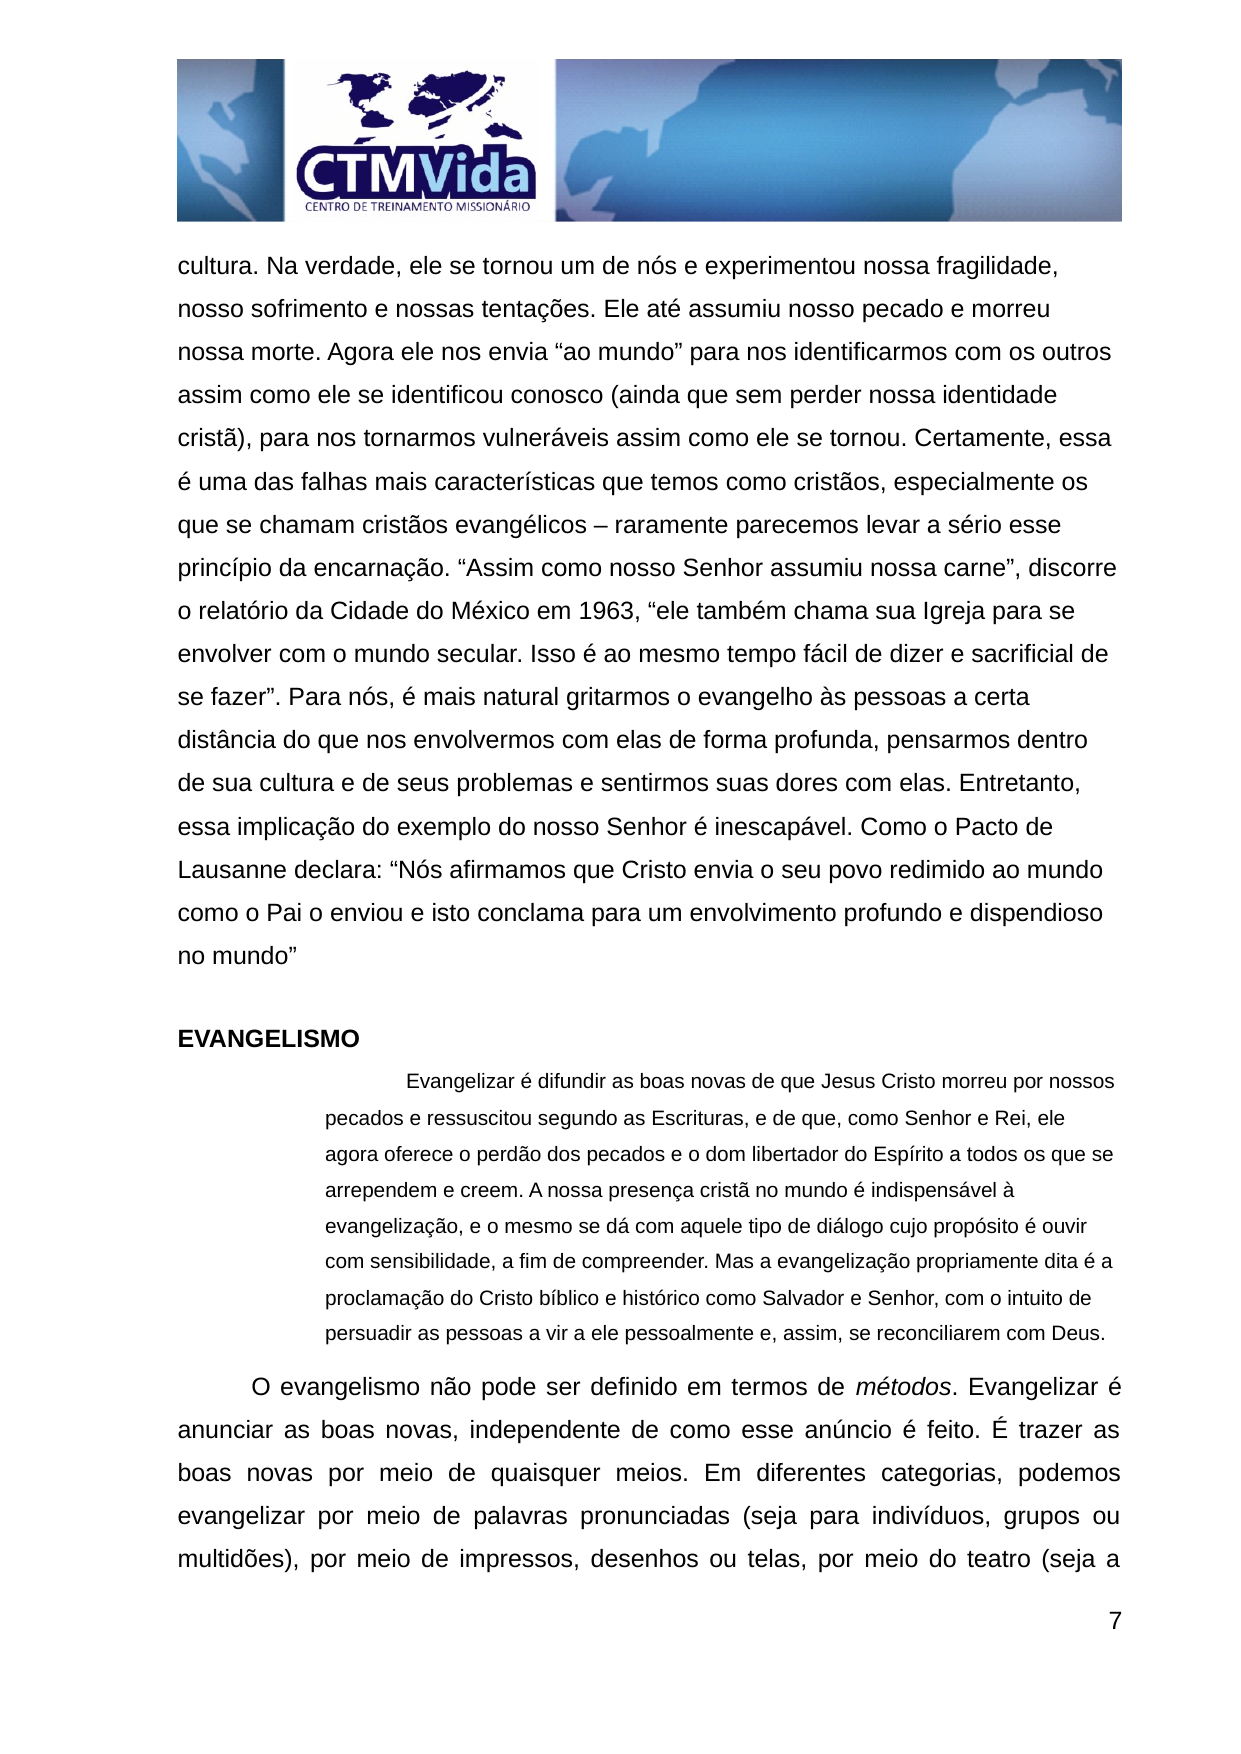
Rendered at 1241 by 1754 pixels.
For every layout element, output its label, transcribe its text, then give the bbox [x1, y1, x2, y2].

picture [177, 59, 1122, 222]
text cultura. Na verdade, ele se tornou um de nós e experimentou nossa fragilidade, nosso sofrimento e nossas tentações. Ele até assumiu nosso pecado e morreu nossa morte. Agora ele nos envia “ao mundo” para nos identificarmos com os outros assim como ele se identificou conosco (ainda que sem perder nossa identidade cristã), para nos tornarmos vulneráveis assim como ele se tornou. Certamente, essa é uma das falhas mais características que temos como cristãos, especialmente os que se chamam cristãos evangélicos – raramente parecemos levar a sério esse princípio da encarnação. “Assim como nosso Senhor assumiu nossa carne”, discorre o relatório da Cidade do México em 1963, “ele também chama sua Igreja para se envolver com o mundo secular. Isso é ao mesmo tempo fácil de dizer e sacrificial de se fazer”. Para nós, é mais natural gritarmos o evangelho às pessoas a certa distância do que nos envolvermos com elas de forma profunda, pensarmos dentro de sua cultura e de seus problemas e sentirmos suas dores com elas. Entretanto, essa implicação do exemplo do nosso Senhor é inescapável. Como o Pacto de Lausanne declara: “Nós afirmamos que Cristo envia o seu povo redimido ao mundo como o Pai o enviou e isto conclama para um envolvimento profundo e dispendioso no mundo” [177, 251, 1122, 970]
text O evangelismo não pode ser definido em termos de métodos. Evangelizar é anunciar as boas novas, independente de como esse anúncio é feito. É trazer as boas novas por meio de quaisquer meios. Em diferentes categorias, podemos evangelizar por meio de palavras pronunciadas (seja para indivíduos, grupos ou multidões), por meio de impressos, desenhos ou telas, por meio do teatro (seja a [177, 1372, 1122, 1573]
text Evangelizar é difundir as boas novas de que Jesus Cristo morreu por nossos pecados e ressuscitou segundo as Escrituras, e de que, como Senhor e Rei, ele agora oferece o perdão dos pecados e o dom libertador do Espírito a todos os que se arrependem e creem. A nossa presença cristã no mundo é indispensável à evangelização, e o mesmo se dá com aquele tipo de diálogo cujo propósito é ouvir com sensibilidade, a fim de compreender. Mas a evangelização propriamente dita é a proclamação do Cristo bíblico e histórico como Salvador e Senhor, com o intuito de persuadir as pessoas a vir a ele pessoalmente e, assim, se reconciliarem com Deus. [325, 1065, 1122, 1345]
subtitle Evangelismo [177, 1024, 1122, 1052]
